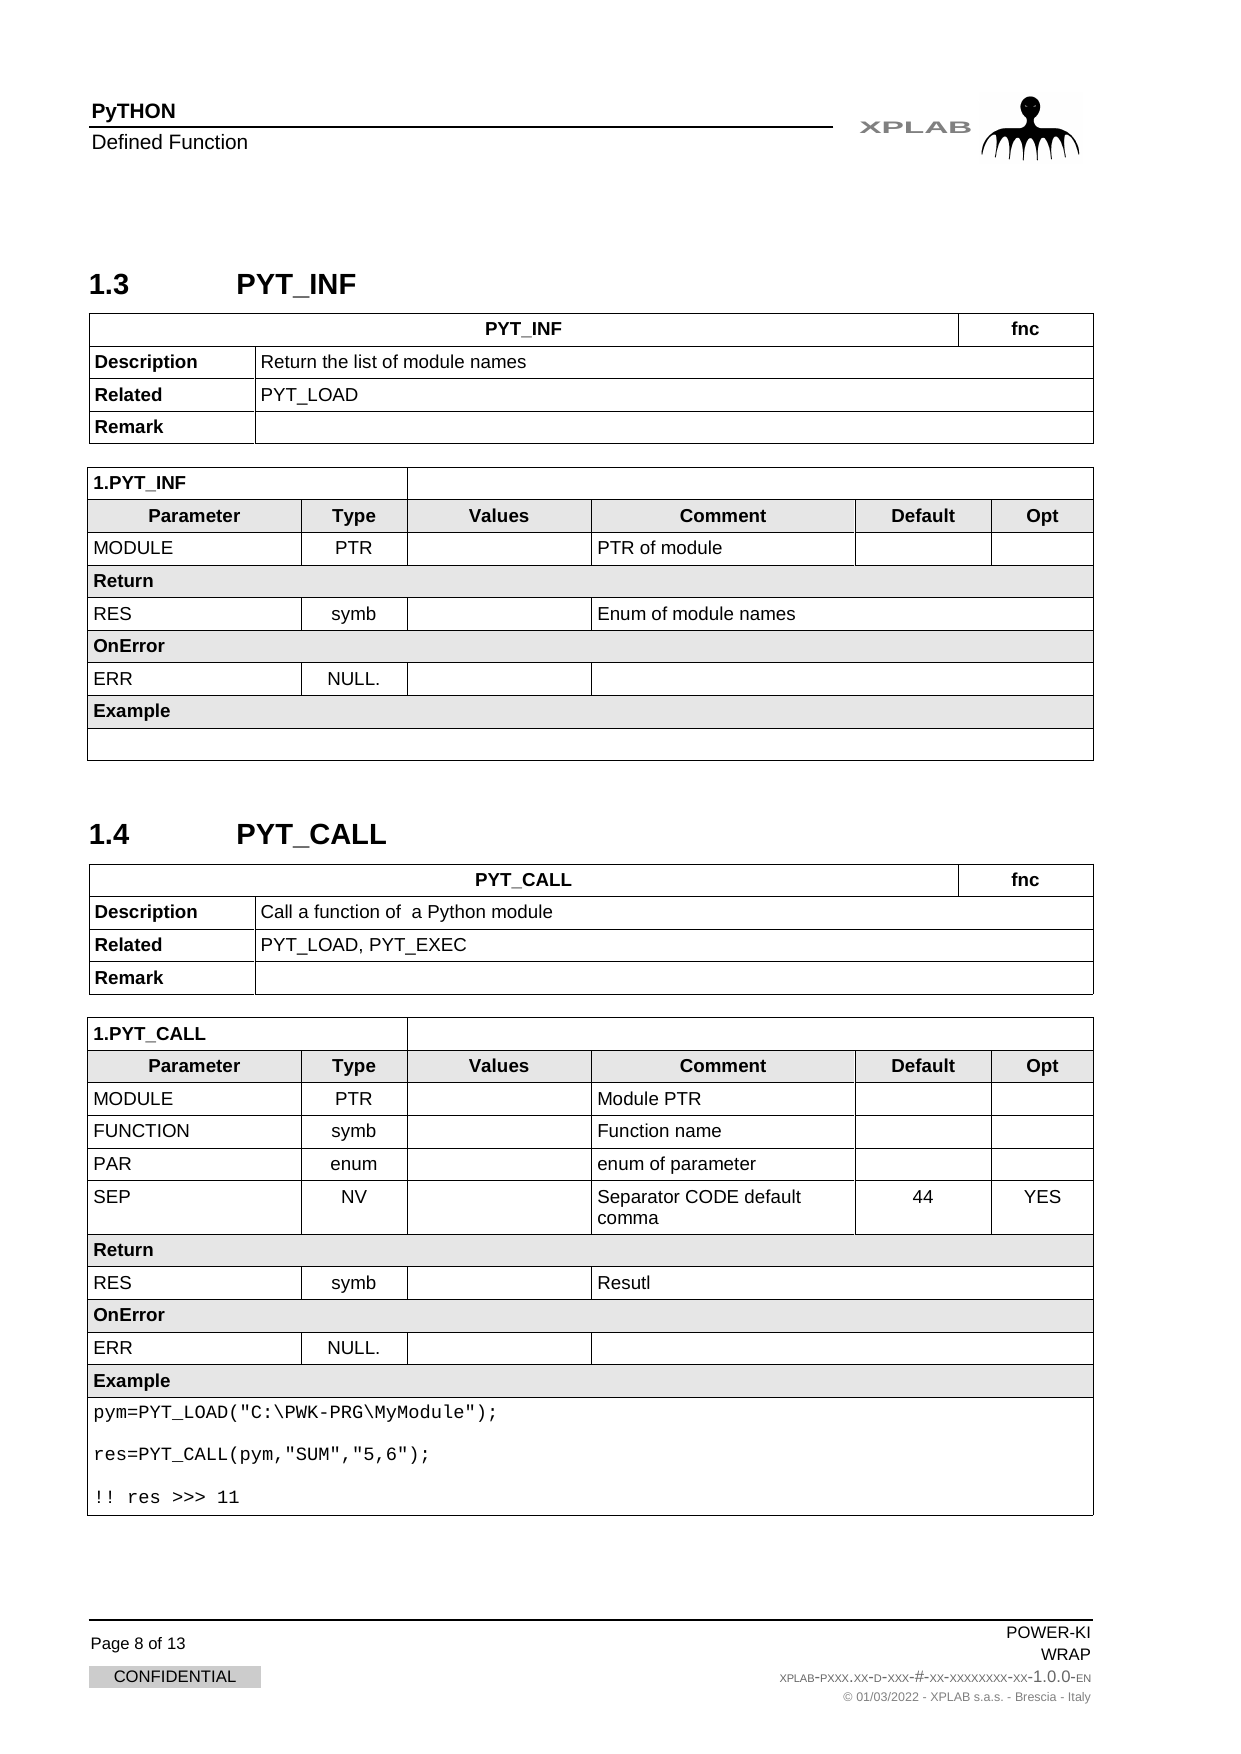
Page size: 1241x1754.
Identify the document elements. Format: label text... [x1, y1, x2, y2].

table_cell PTR [302, 533, 407, 565]
table_cell Enum of module names [592, 598, 1093, 630]
table_cell [592, 1333, 1093, 1364]
table_cell RES [88, 598, 301, 630]
table_cell Default [856, 1051, 991, 1082]
table_cell [408, 533, 591, 565]
table_cell [408, 1181, 591, 1234]
table_cell [408, 1083, 591, 1115]
table_cell [408, 1333, 591, 1364]
table_cell PAR [88, 1149, 301, 1180]
table_cell Default [856, 500, 991, 532]
table_header PYT_CALL [90, 865, 958, 896]
table_cell RES [88, 1267, 301, 1299]
table_header PYT_INF [90, 314, 958, 346]
table_cell [408, 598, 591, 630]
table_cell Opt [992, 1051, 1093, 1082]
table_cell YES [992, 1181, 1093, 1234]
table_header [408, 1018, 1093, 1050]
table_cell OnError [88, 631, 1093, 662]
table_cell [992, 1149, 1093, 1180]
table_cell [856, 1149, 991, 1180]
table_cell Opt [992, 500, 1093, 532]
table_cell NV [302, 1181, 407, 1234]
table_cell Return [88, 1235, 1093, 1266]
table_cell PYT_LOAD [256, 379, 1093, 411]
table_cell Related [90, 379, 254, 411]
table_cell symb [302, 1267, 407, 1299]
table_header fnc [959, 314, 1093, 346]
table_cell [992, 533, 1093, 565]
table_cell Call a function of a Python module [256, 897, 1093, 929]
table_cell Values [408, 500, 591, 532]
table_cell ERR [88, 663, 301, 695]
table_cell [408, 1149, 591, 1180]
table_cell Return [88, 566, 1093, 597]
table_cell Remark [90, 412, 254, 443]
table_cell Comment [592, 500, 854, 532]
table_header [408, 468, 1093, 499]
table_cell [856, 533, 991, 565]
table_cell PTR [302, 1083, 407, 1115]
table_cell enum [302, 1149, 407, 1180]
table_cell [992, 1116, 1093, 1148]
subtitle PYT_CALL [88, 818, 1093, 851]
table_cell Separator CODE default comma [592, 1181, 854, 1234]
table_cell Example [88, 696, 1093, 728]
table_cell Description [90, 347, 254, 378]
table_cell MODULE [88, 1083, 301, 1115]
table_cell Description [90, 897, 254, 929]
table_cell NULL. [302, 1333, 407, 1364]
table_cell [408, 1267, 591, 1299]
table_cell symb [302, 598, 407, 630]
table_cell Parameter [88, 1051, 301, 1082]
table_cell [592, 663, 1093, 695]
table_cell [992, 1083, 1093, 1115]
table_cell NULL. [302, 663, 407, 695]
table_cell [256, 412, 1093, 443]
table_cell Parameter [88, 500, 301, 532]
table_cell PYT_LOAD, PYT_EXEC [256, 930, 1093, 961]
table_header 1.PYT_CALL [88, 1018, 407, 1050]
table_cell Resutl [592, 1267, 1093, 1299]
table_cell 44 [856, 1181, 991, 1234]
table_cell pym=PYT_LOAD("C:\PWK-PRG\MyModule"); res=PYT_CALL(pym,"SUM","5,6"); !! res >>> 11 [88, 1398, 1093, 1515]
table_cell enum of parameter [592, 1149, 854, 1180]
table_cell PTR of module [592, 533, 854, 565]
table_cell [856, 1083, 991, 1115]
table_header fnc [959, 865, 1093, 896]
table_cell [408, 1116, 591, 1148]
table_cell OnError [88, 1300, 1093, 1332]
table_cell SEP [88, 1181, 301, 1234]
table_cell [256, 962, 1093, 994]
table_cell Remark [90, 962, 254, 994]
table_cell symb [302, 1116, 407, 1148]
table_cell Related [90, 930, 254, 961]
table_cell ERR [88, 1333, 301, 1364]
table_cell [408, 663, 591, 695]
table_cell [856, 1116, 991, 1148]
picture [978, 92, 1083, 164]
table_cell Module PTR [592, 1083, 854, 1115]
table_cell FUNCTION [88, 1116, 301, 1148]
table_cell Type [302, 500, 407, 532]
table_cell [88, 729, 1093, 760]
table_cell Example [88, 1365, 1093, 1397]
subtitle PYT_INF [88, 268, 1093, 301]
table_cell Return the list of module names [256, 347, 1093, 378]
table_cell Type [302, 1051, 407, 1082]
table_cell MODULE [88, 533, 301, 565]
table_header 1.PYT_INF [88, 468, 407, 499]
table_cell Comment [592, 1051, 854, 1082]
table_cell Function name [592, 1116, 854, 1148]
table_cell Values [408, 1051, 591, 1082]
